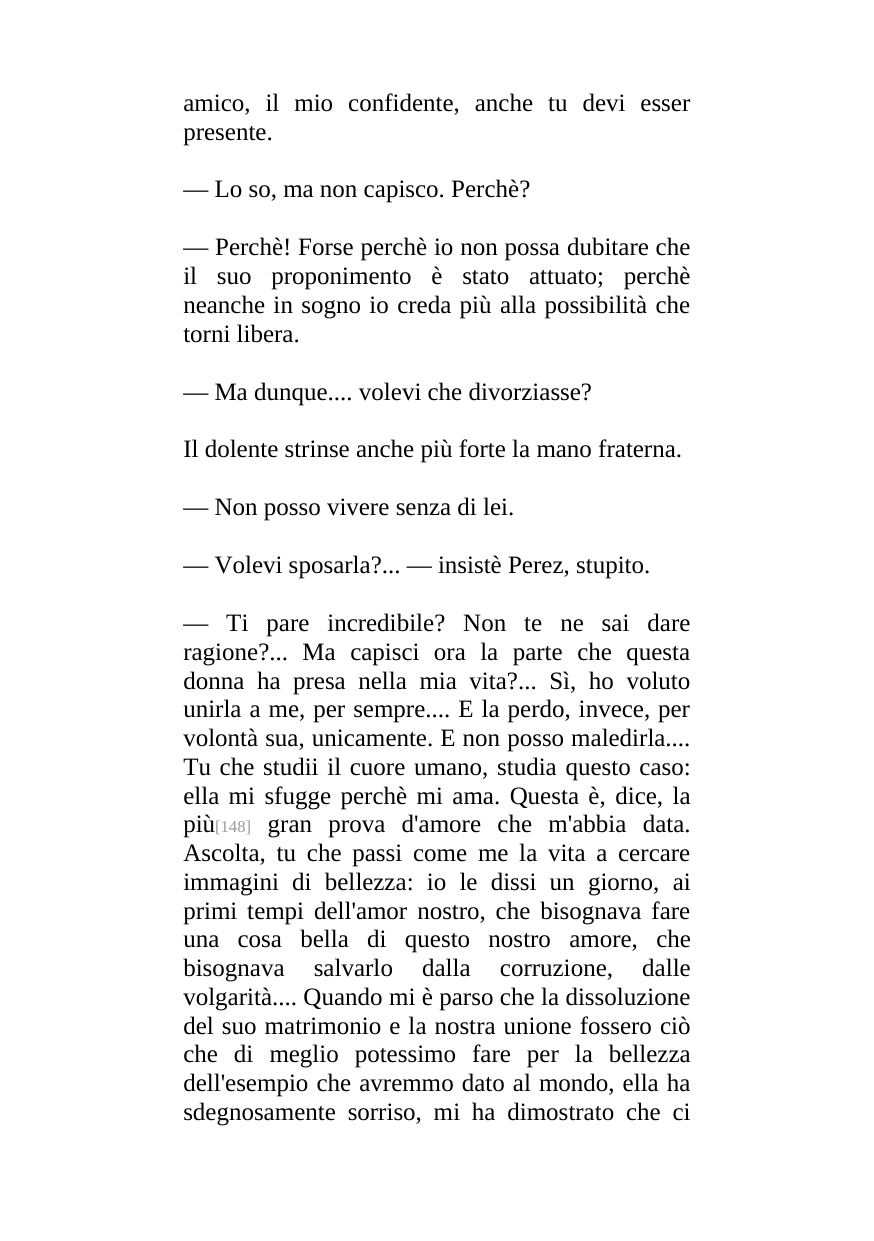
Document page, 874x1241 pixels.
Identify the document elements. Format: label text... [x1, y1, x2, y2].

text — Non posso vivere senza di lei. [183, 492, 691, 521]
text — Perchè! Forse perchè io non possa dubitare che il suo proponimento è stato attuato; perchè neanche in sogno io creda più alla possibilità che torni libera. [183, 232, 691, 347]
text — Volevi sposarla?... — insistè Perez, stupito. [183, 550, 691, 579]
text — Ti pare incredibile? Non te ne sai dare ragione?... Ma capisci ora la parte che questa donna ha presa nella mia vita?... Sì, ho voluto unirla a me, per sempre.... E la perdo, invece, per volontà sua, unicamente. E non posso maledirla.... Tu che studii il cuore umano, studia questo caso: ella mi sfugge perchè mi ama. Questa è, dice, la più[148] gran prova d'amore che m'abbia data. Ascolta, tu che passi come me la vita a cercare immagini di bellezza: io le dissi un giorno, ai primi tempi dell'amor nostro, che bisognava fare una cosa bella di questo nostro amore, che bisognava salvarlo dalla corruzione, dalle volgarità.... Quando mi è parso che la dissoluzione del suo matrimonio e la nostra unione fossero ciò che di meglio potessimo fare per la bellezza dell'esempio che avremmo dato al mondo, ella ha sdegnosamente sorriso, mi ha dimostrato che ci [183, 608, 691, 1126]
text amico, il mio confidente, anche tu devi esser presente. [183, 88, 691, 145]
text Il dolente strinse anche più forte la mano fraterna. [183, 434, 691, 463]
text — Lo so, ma non capisco. Perchè? [183, 174, 691, 203]
text — Ma dunque.... volevi che divorziasse? [183, 377, 691, 405]
